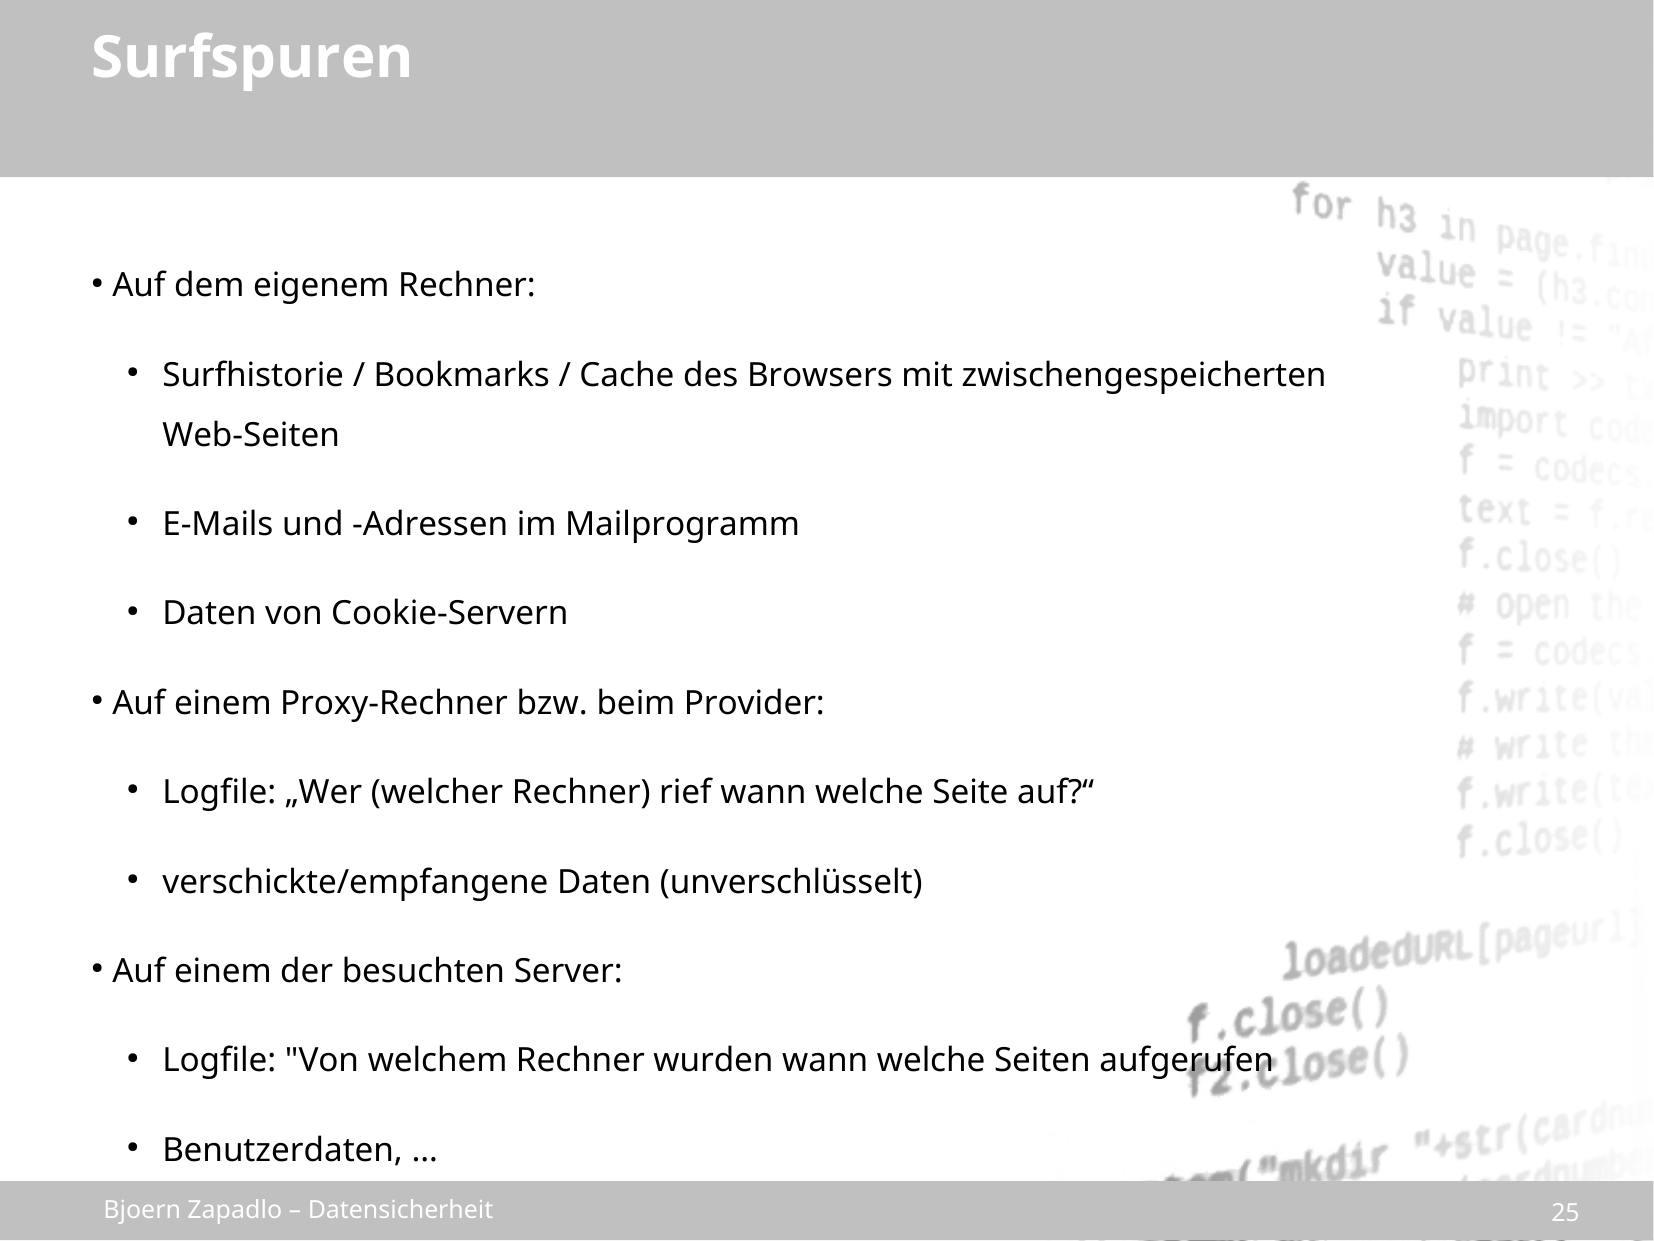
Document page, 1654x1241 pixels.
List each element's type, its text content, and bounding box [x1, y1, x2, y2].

picture [0, 178, 1654, 1181]
text_box Auf dem eigenem Rechner: Surfhistorie / Bookmarks / Cache des Browsers mit zwischengespeicherten Web-Seiten E-Mails und -Adressen im Mailprogramm Daten von Cookie-Servern Auf einem Proxy-Rechner bzw. beim Provider: Logfile: „Wer (welcher Rechner) rief wann welche Seite auf?“ verschickte/empfangene Daten (unverschlüsselt) Auf einem der besuchten Server: Logfile: "Von welchem Rechner wurden wann welche Seiten aufgerufen Benutzerdaten, … [76, 236, 1432, 1176]
text_box Surfspuren [76, 17, 1444, 98]
